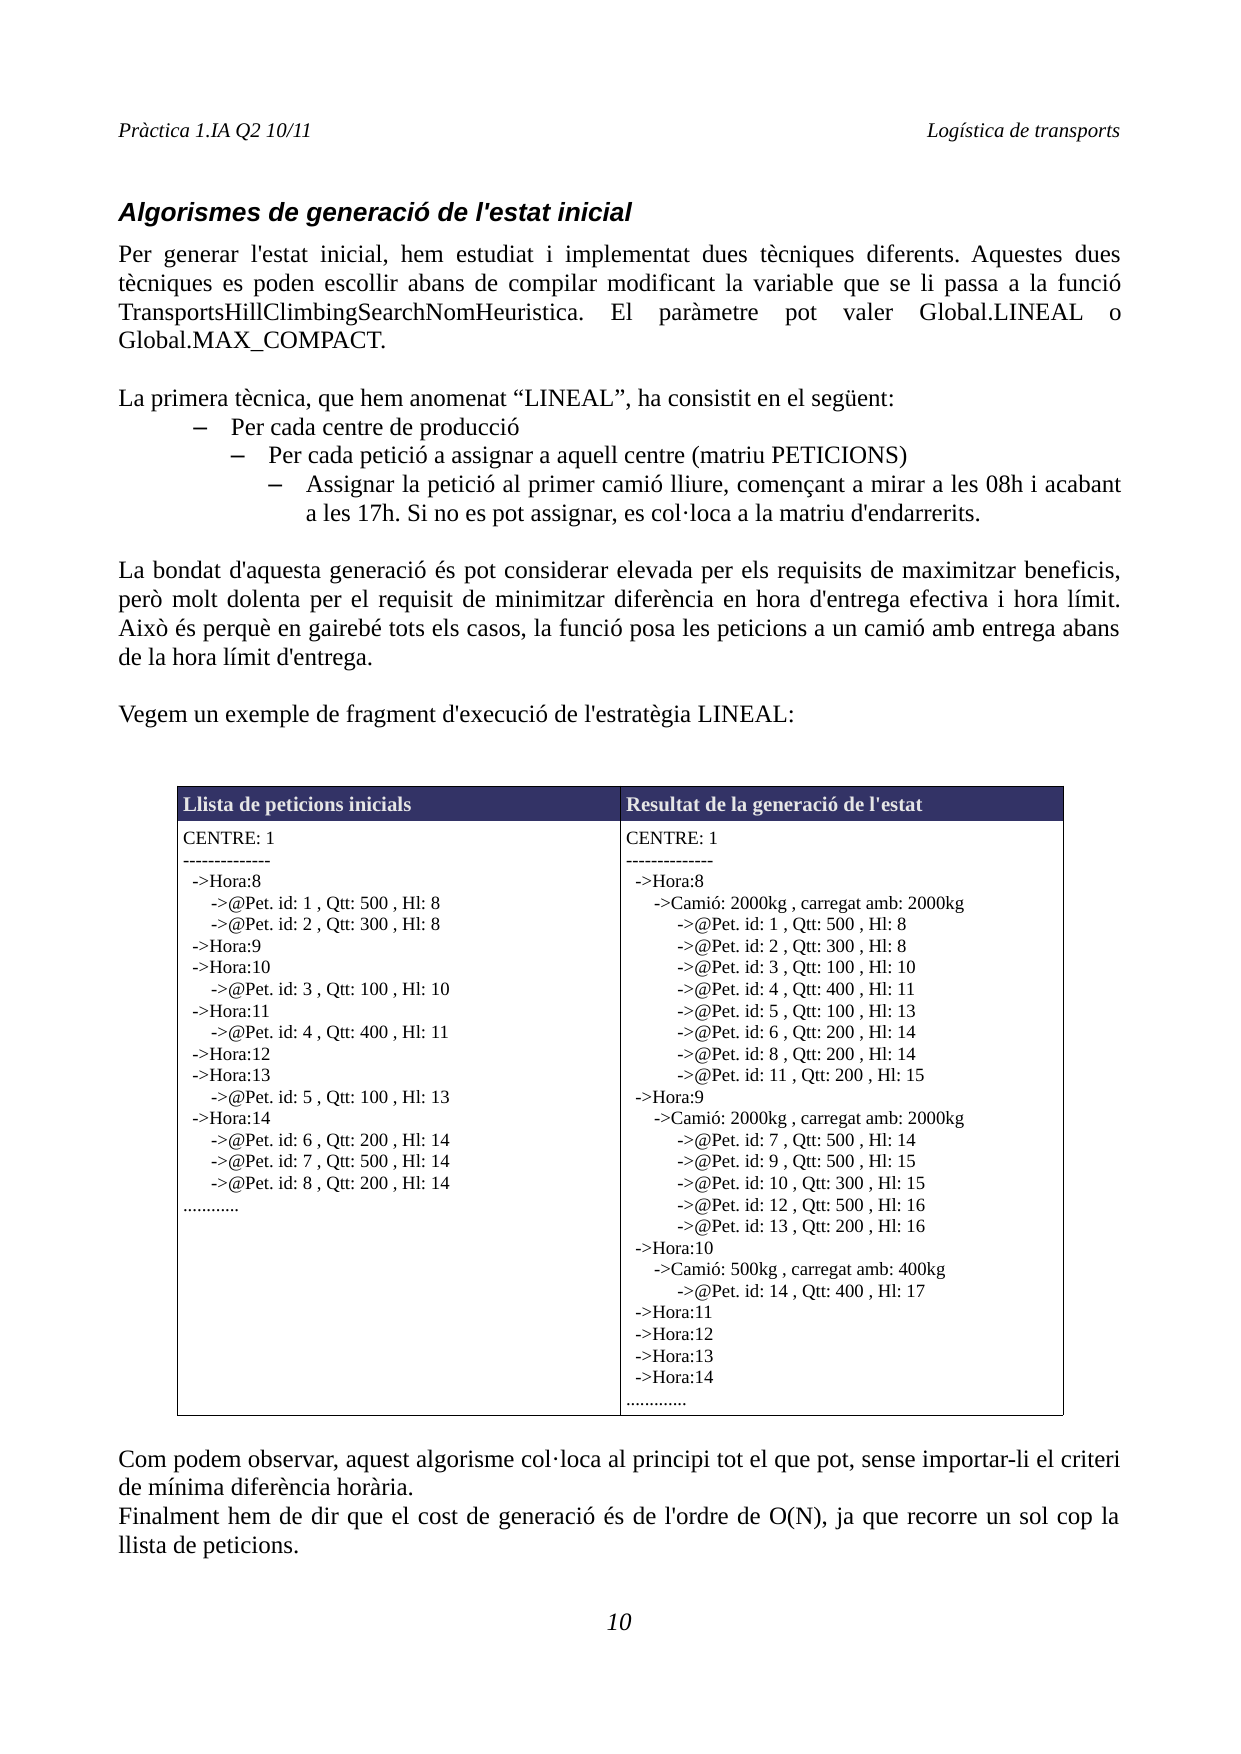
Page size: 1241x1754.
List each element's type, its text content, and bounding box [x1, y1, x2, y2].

subtitle Algorismes de generació de l'estat inicial [118, 197, 1122, 227]
text Per generar l'estat inicial, hem estudiat i implementat dues tècniques diferents. Aquestes dues tècniques es poden escollir abans de compilar modificant la variable que se li passa a la funció TransportsHillClimbingSearchNomHeuristica. El paràmetre pot valer Global.LINEAL o Global.MAX_COMPACT. [118, 239, 1122, 354]
table_header Llista de peticions inicials [178, 787, 620, 821]
text La bondat d'aquesta generació és pot considerar elevada per els requisits de maximitzar beneficis, però molt dolenta per el requisit de minimitzar diferència en hora d'entrega efectiva i hora límit. Això és perquè en gairebé tots els casos, la funció posa les peticions a un camió amb entrega abans de la hora límit d'entrega. [118, 556, 1122, 671]
text Finalment hem de dir que el cost de generació és de l'ordre de O(N), ja que recorre un sol cop la llista de peticions. [118, 1501, 1122, 1559]
table_cell CENTRE: 1 -------------- ->Hora:8 ->@Pet. id: 1 , Qtt: 500 , Hl: 8 ->@Pet. id: 2 , Qtt: 300 , Hl: 8 ->Hora:9 ->Hora:10 ->@Pet. id: 3 , Qtt: 100 , Hl: 10 ->Hora:11 ->@Pet. id: 4 , Qtt: 400 , Hl: 11 ->Hora:12 ->Hora:13 ->@Pet. id: 5 , Qtt: 100 , Hl: 13 ->Hora:14 ->@Pet. id: 6 , Qtt: 200 , Hl: 14 ->@Pet. id: 7 , Qtt: 500 , Hl: 14 ->@Pet. id: 8 , Qtt: 200 , Hl: 14 ............ [178, 821, 620, 1415]
table_cell CENTRE: 1 -------------- ->Hora:8 ->Camió: 2000kg , carregat amb: 2000kg ->@Pet. id: 1 , Qtt: 500 , Hl: 8 ->@Pet. id: 2 , Qtt: 300 , Hl: 8 ->@Pet. id: 3 , Qtt: 100 , Hl: 10 ->@Pet. id: 4 , Qtt: 400 , Hl: 11 ->@Pet. id: 5 , Qtt: 100 , Hl: 13 ->@Pet. id: 6 , Qtt: 200 , Hl: 14 ->@Pet. id: 8 , Qtt: 200 , Hl: 14 ->@Pet. id: 11 , Qtt: 200 , Hl: 15 ->Hora:9 ->Camió: 2000kg , carregat amb: 2000kg ->@Pet. id: 7 , Qtt: 500 , Hl: 14 ->@Pet. id: 9 , Qtt: 500 , Hl: 15 ->@Pet. id: 10 , Qtt: 300 , Hl: 15 ->@Pet. id: 12 , Qtt: 500 , Hl: 16 ->@Pet. id: 13 , Qtt: 200 , Hl: 16 ->Hora:10 ->Camió: 500kg , carregat amb: 400kg ->@Pet. id: 14 , Qtt: 400 , Hl: 17 ->Hora:11 ->Hora:12 ->Hora:13 ->Hora:14 ............. [621, 821, 1063, 1415]
list Assignar la petició al primer camió lliure, començant a mirar a les 08h i acabant a les 17h. Si no es pot assignar, es col·loca a la matriu d'endarrerits. [268, 469, 1122, 527]
list Per cada centre de producció [193, 412, 1122, 441]
table_header Resultat de la generació de l'estat [621, 787, 1063, 821]
text Com podem observar, aquest algorisme col·loca al principi tot el que pot, sense importar-li el criteri de mínima diferència horària. [118, 1444, 1122, 1501]
text La primera tècnica, que hem anomenat “LINEAL”, ha consistit en el següent: [118, 383, 1122, 412]
text Vegem un exemple de fragment d'execució de l'estratègia LINEAL: [118, 699, 1122, 728]
list Per cada petició a assignar a aquell centre (matriu PETICIONS) [231, 441, 1122, 469]
